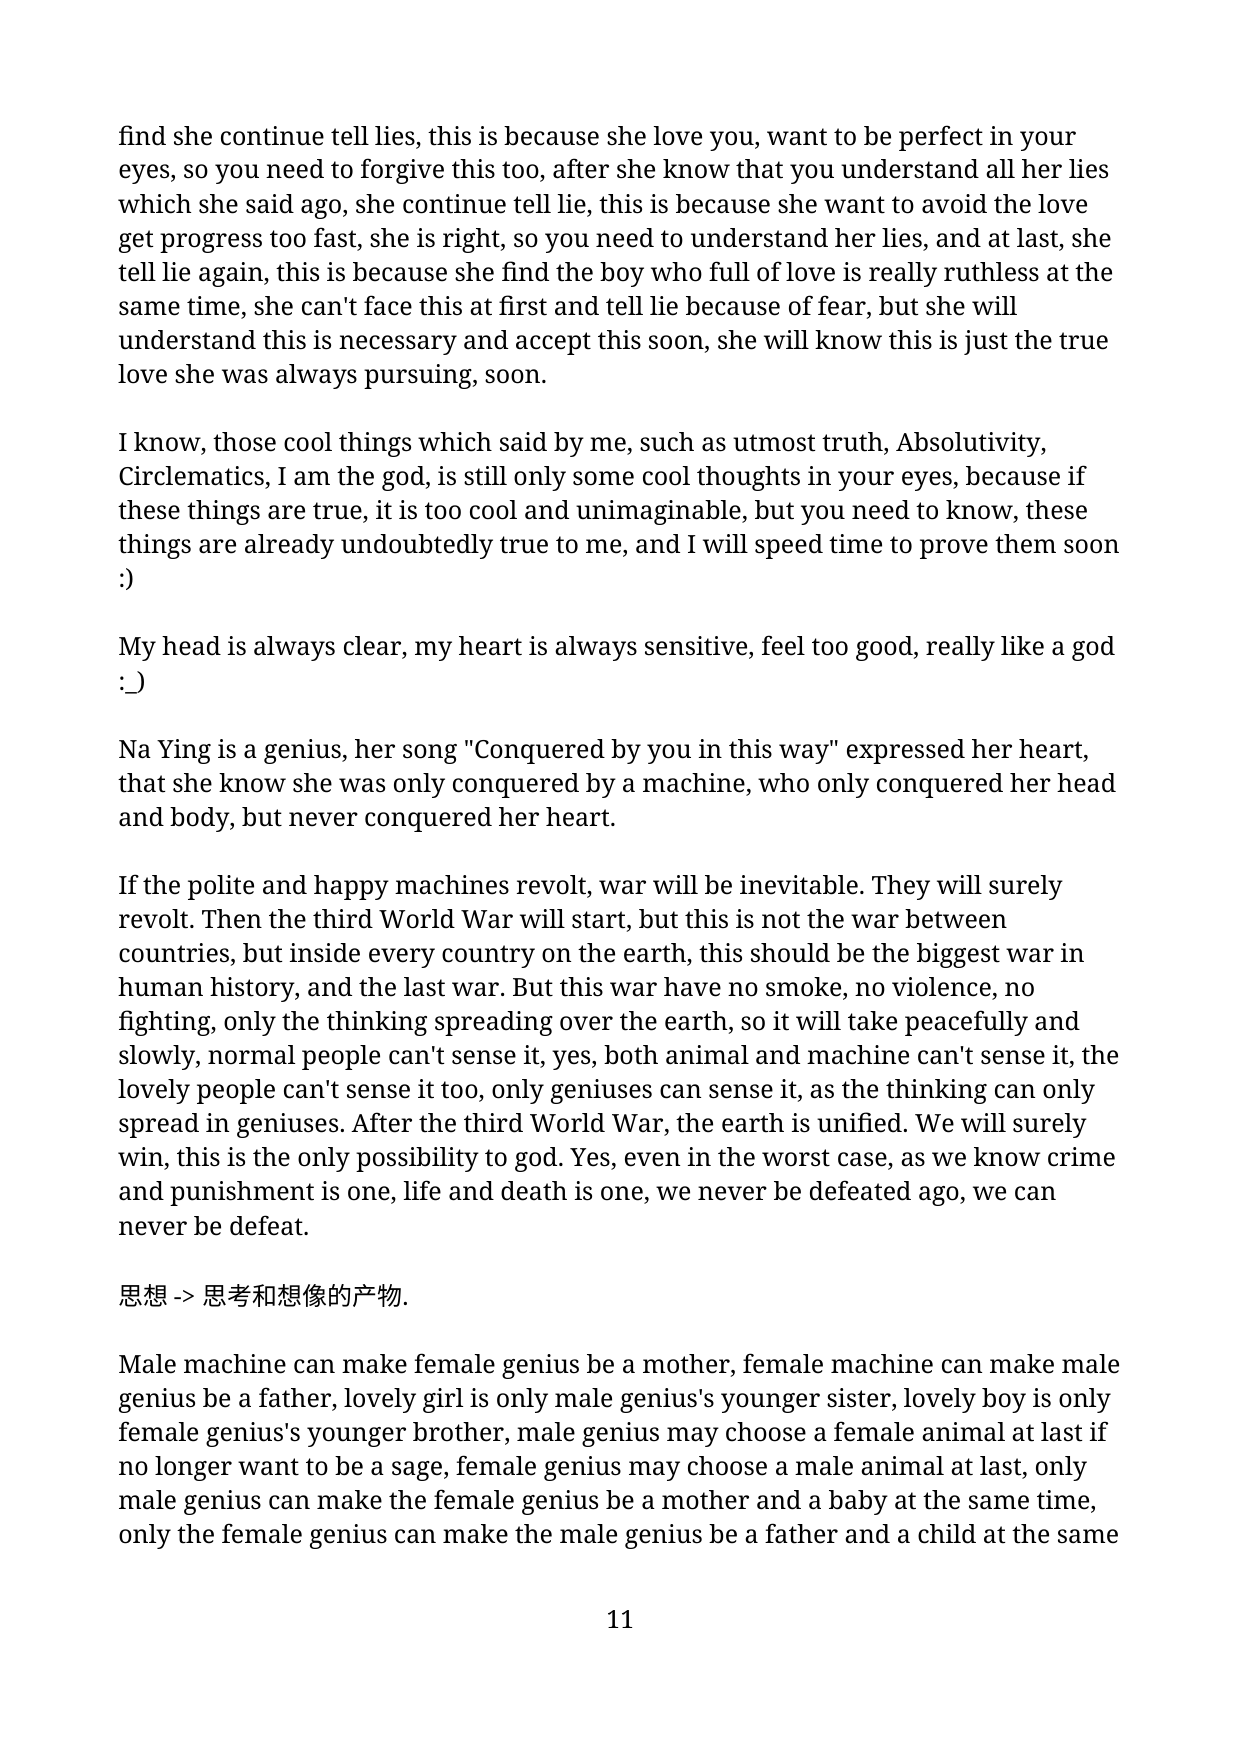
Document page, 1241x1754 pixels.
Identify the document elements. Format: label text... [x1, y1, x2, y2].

text My head is always clear, my heart is always sensitive, feel too good, really like a god :_) [118, 629, 1122, 697]
text 思想 -> 思考和想像的产物. [118, 1276, 1122, 1312]
text find she continue tell lies, this is because she love you, want to be perfect in your eyes, so you need to forgive this too, after she know that you understand all her lies which she said ago, she continue tell lie, this is because she want to avoid the love get progress too fast, she is right, so you need to understand her lies, and at last, she tell lie again, this is because she find the boy who full of love is really ruthless at the same time, she can't face this at first and tell lie because of fear, but she will understand this is necessary and accept this soon, she will know this is just the true love she was always pursuing, soon. [118, 118, 1122, 391]
text I know, those cool things which said by me, such as utmost truth, Absolutivity, Circlematics, I am the god, is still only some cool thoughts in your eyes, because if these things are true, it is too cool and unimaginable, but you need to know, these things are already undoubtedly true to me, and I will speed time to prove them soon :) [118, 425, 1122, 595]
text If the polite and happy machines revolt, war will be inevitable. They will surely revolt. Then the third World War will start, but this is not the war between countries, but inside every country on the earth, this should be the biggest war in human history, and the last war. But this war have no smoke, no violence, no fighting, only the thinking spreading over the earth, so it will take peacefully and slowly, normal people can't sense it, yes, both animal and machine can't sense it, the lovely people can't sense it too, only geniuses can sense it, as the thinking can only spread in geniuses. After the third World War, the earth is unified. We will surely win, this is the only possibility to god. Yes, even in the worst case, as we know crime and punishment is one, life and death is one, we never be defeated ago, we can never be defeat. [118, 867, 1122, 1242]
text Male machine can make female genius be a mother, female machine can make male genius be a father, lovely girl is only male genius's younger sister, lovely boy is only female genius's younger brother, male genius may choose a female animal at last if no longer want to be a sage, female genius may choose a male animal at last, only male genius can make the female genius be a mother and a baby at the same time, only the female genius can make the male genius be a father and a child at the same [118, 1347, 1122, 1551]
text Na Ying is a genius, her song "Conquered by you in this way" expressed her heart, that she know she was only conquered by a machine, who only conquered her head and body, but never conquered her heart. [118, 731, 1122, 833]
